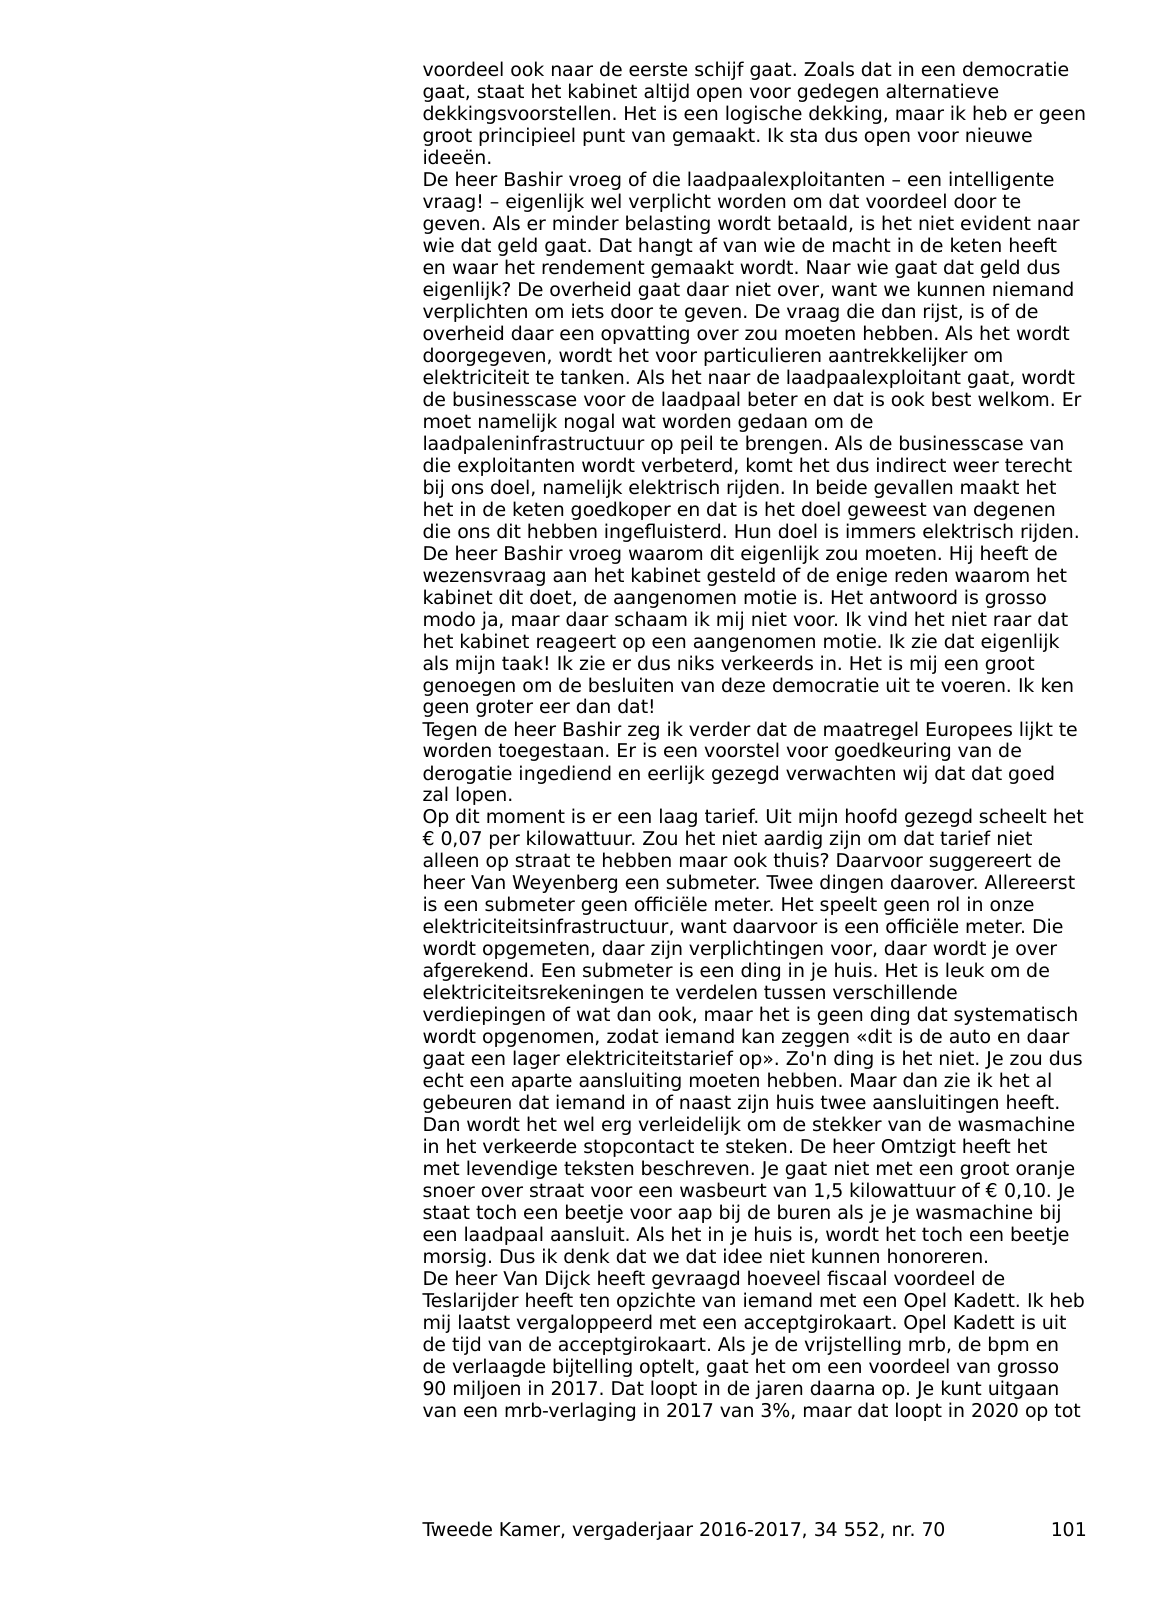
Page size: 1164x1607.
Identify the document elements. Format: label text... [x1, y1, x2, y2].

text De heer Bashir vroeg of die laadpaalexploitanten – een intelligente vraag! – eigenlijk wel verplicht worden om dat voordeel door te geven. Als er minder belasting wordt betaald, is het niet evident naar wie dat geld gaat. Dat hangt af van wie de macht in de keten heeft en waar het rendement gemaakt wordt. Naar wie gaat dat geld dus eigenlijk? De overheid gaat daar niet over, want we kunnen niemand verplichten om iets door te geven. De vraag die dan rijst, is of de overheid daar een opvatting over zou moeten hebben. Als het wordt doorgegeven, wordt het voor particulieren aantrekkelijker om elektriciteit te tanken. Als het naar de laadpaalexploitant gaat, wordt de businesscase voor de laadpaal beter en dat is ook best welkom. Er moet namelijk nogal wat worden gedaan om de laadpaleninfrastructuur op peil te brengen. Als de businesscase van die exploitanten wordt verbeterd, komt het dus indirect weer terecht bij ons doel, namelijk elektrisch rijden. In beide gevallen maakt het het in de keten goedkoper en dat is het doel geweest van degenen die ons dit hebben ingefluisterd. Hun doel is immers elektrisch rijden. [422, 169, 1087, 543]
text voordeel ook naar de eerste schijf gaat. Zoals dat in een democratie gaat, staat het kabinet altijd open voor gedegen alternatieve dekkingsvoorstellen. Het is een logische dekking, maar ik heb er geen groot principieel punt van gemaakt. Ik sta dus open voor nieuwe ideeën. [422, 59, 1087, 169]
text De heer Van Dijck heeft gevraagd hoeveel fiscaal voordeel de Teslarijder heeft ten opzichte van iemand met een Opel Kadett. Ik heb mij laatst vergaloppeerd met een acceptgirokaart. Opel Kadett is uit de tijd van de acceptgirokaart. Als je de vrijstelling mrb, de bpm en de verlaagde bijtelling optelt, gaat het om een voordeel van grosso 90 miljoen in 2017. Dat loopt in de jaren daarna op. Je kunt uitgaan van een mrb-verlaging in 2017 van 3%, maar dat loopt in 2020 op tot [422, 1268, 1087, 1422]
text Tegen de heer Bashir zeg ik verder dat de maatregel Europees lijkt te worden toegestaan. Er is een voorstel voor goedkeuring van de derogatie ingediend en eerlijk gezegd verwachten wij dat dat goed zal lopen. [422, 718, 1087, 806]
text De heer Bashir vroeg waarom dit eigenlijk zou moeten. Hij heeft de wezensvraag aan het kabinet gesteld of de enige reden waarom het kabinet dit doet, de aangenomen motie is. Het antwoord is grosso modo ja, maar daar schaam ik mij niet voor. Ik vind het niet raar dat het kabinet reageert op een aangenomen motie. Ik zie dat eigenlijk als mijn taak! Ik zie er dus niks verkeerds in. Het is mij een groot genoegen om de besluiten van deze democratie uit te voeren. Ik ken geen groter eer dan dat! [422, 543, 1087, 718]
text Op dit moment is er een laag tarief. Uit mijn hoofd gezegd scheelt het € 0,07 per kilowattuur. Zou het niet aardig zijn om dat tarief niet alleen op straat te hebben maar ook thuis? Daarvoor suggereert de heer Van Weyenberg een submeter. Twee dingen daarover. Allereerst is een submeter geen officiële meter. Het speelt geen rol in onze elektriciteitsinfrastructuur, want daarvoor is een officiële meter. Die wordt opgemeten, daar zijn verplichtingen voor, daar wordt je over afgerekend. Een submeter is een ding in je huis. Het is leuk om de elektriciteitsrekeningen te verdelen tussen verschillende verdiepingen of wat dan ook, maar het is geen ding dat systematisch wordt opgenomen, zodat iemand kan zeggen «dit is de auto en daar gaat een lager elektriciteitstarief op». Zo'n ding is het niet. Je zou dus echt een aparte aansluiting moeten hebben. Maar dan zie ik het al gebeuren dat iemand in of naast zijn huis twee aansluitingen heeft. Dan wordt het wel erg verleidelijk om de stekker van de wasmachine in het verkeerde stopcontact te steken. De heer Omtzigt heeft het met levendige teksten beschreven. Je gaat niet met een groot oranje snoer over straat voor een wasbeurt van 1,5 kilowattuur of € 0,10. Je staat toch een beetje voor aap bij de buren als je je wasmachine bij een laadpaal aansluit. Als het in je huis is, wordt het toch een beetje morsig. Dus ik denk dat we dat idee niet kunnen honoreren. [422, 806, 1087, 1268]
